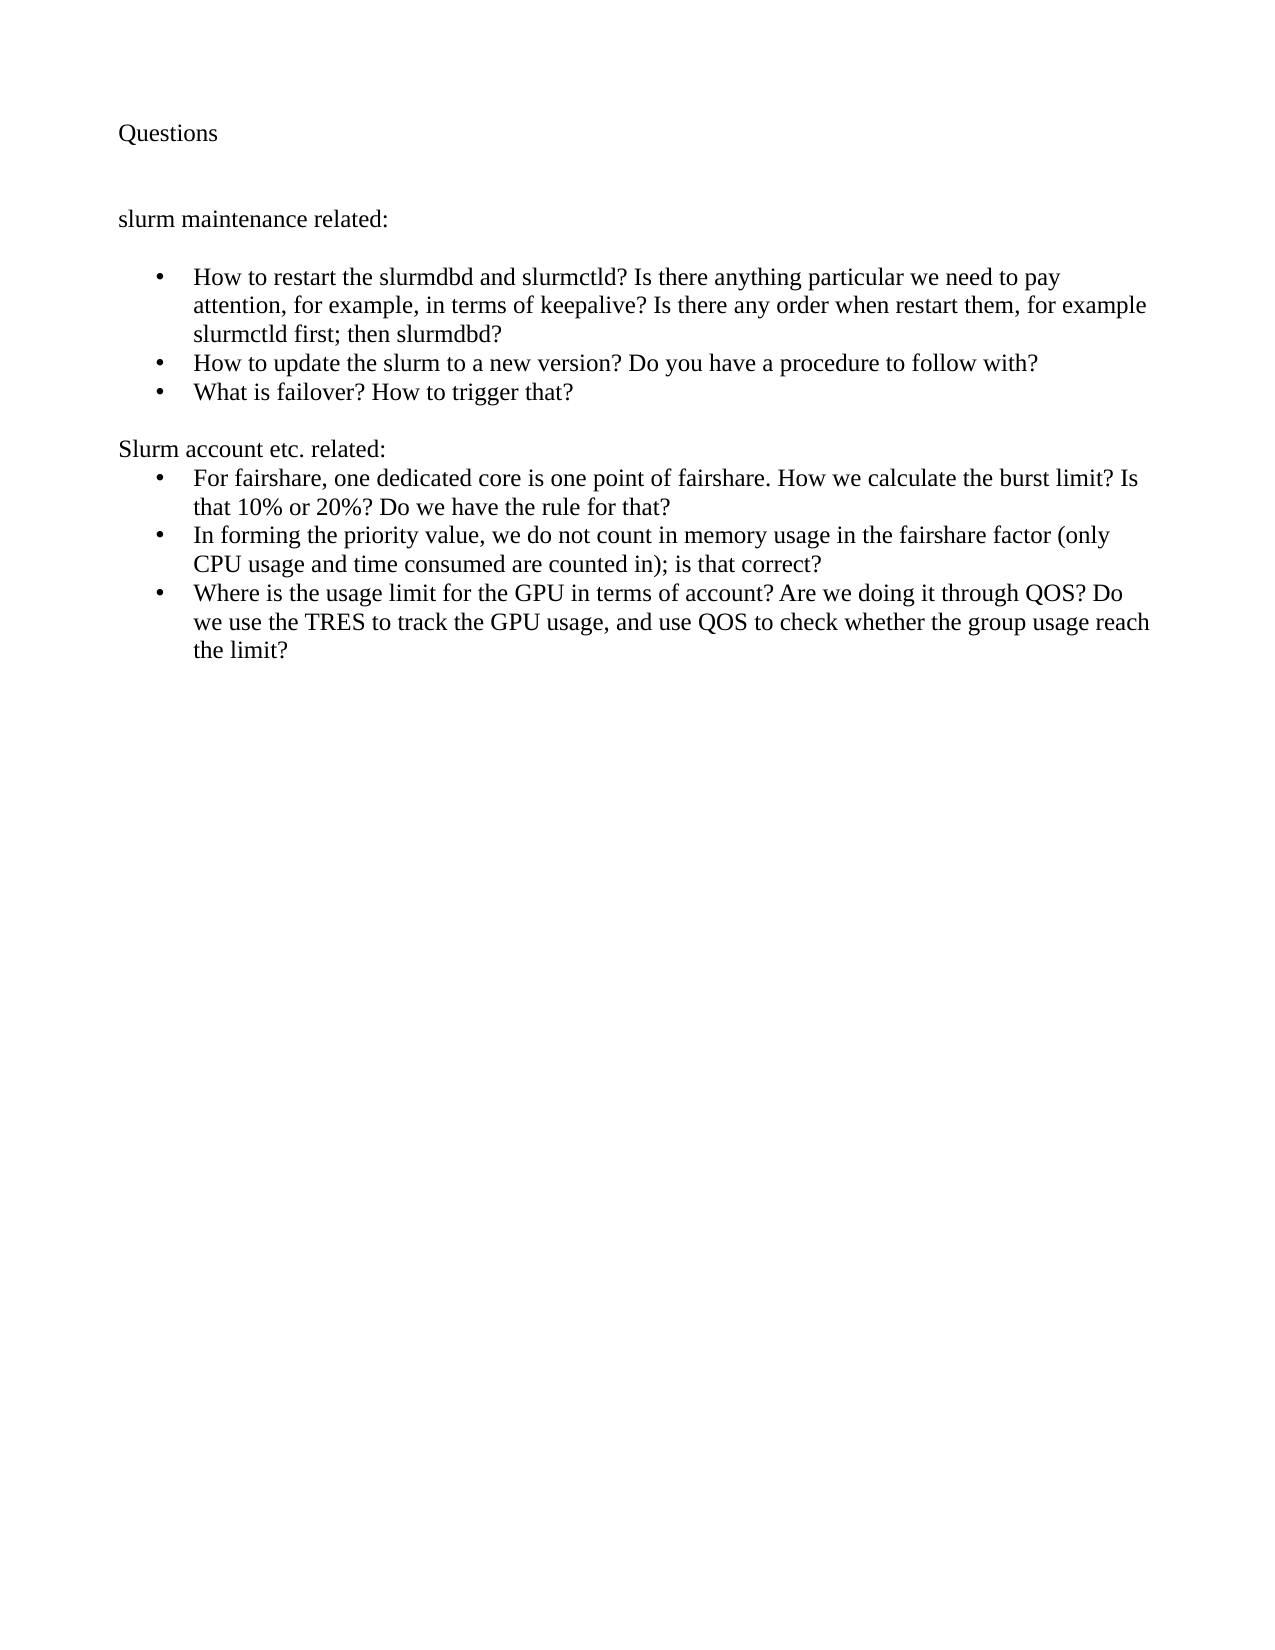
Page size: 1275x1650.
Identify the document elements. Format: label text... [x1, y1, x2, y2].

list For fairshare, one dedicated core is one point of fairshare. How we calculate the burst limit? Is that 10% or 20%? Do we have the rule for that? [156, 463, 1157, 521]
text slurm maintenance related: [118, 204, 1157, 233]
list In forming the priority value, we do not count in memory usage in the fairshare factor (only CPU usage and time consumed are counted in); is that correct? [156, 521, 1157, 578]
list How to update the slurm to a new version? Do you have a procedure to follow with? [156, 348, 1157, 377]
text Questions [118, 118, 1157, 147]
text Slurm account etc. related: [118, 434, 1157, 463]
list What is failover? How to trigger that? [156, 377, 1157, 406]
list How to restart the slurmdbd and slurmctld? Is there anything particular we need to pay attention, for example, in terms of keepalive? Is there any order when restart them, for example slurmctld first; then slurmdbd? [156, 262, 1157, 348]
list Where is the usage limit for the GPU in terms of account? Are we doing it through QOS? Do we use the TRES to track the GPU usage, and use QOS to check whether the group usage reach the limit? [156, 578, 1157, 664]
